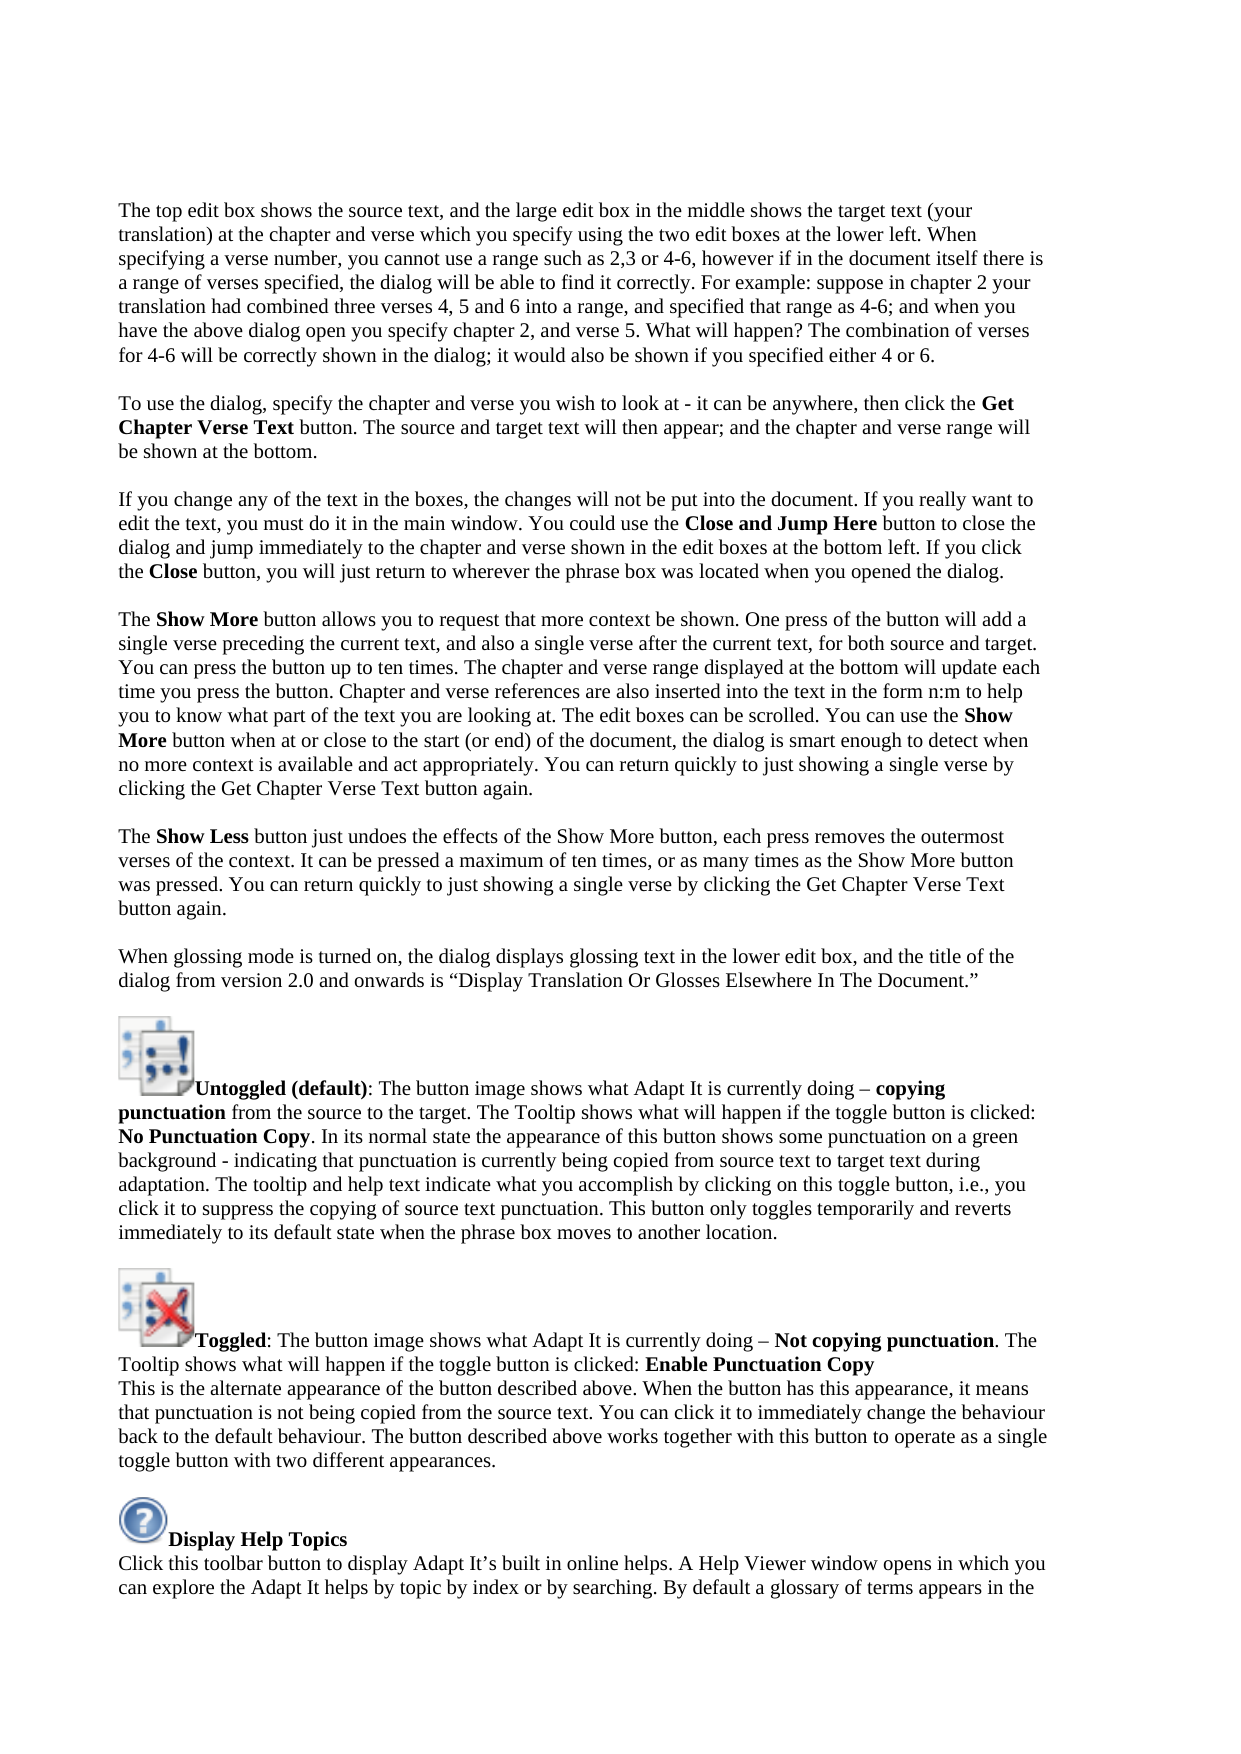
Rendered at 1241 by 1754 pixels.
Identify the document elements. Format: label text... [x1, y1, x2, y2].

picture [118, 1496, 168, 1546]
text The Show Less button just undoes the effects of the Show More button, each press removes the outermost verses of the context. It can be pressed a maximum of ten times, or as many times as the Show More button was pressed. You can return quickly to just showing a single verse by clicking the Get Chapter Verse Text button again. [118, 824, 1048, 920]
text The Show More button allows you to request that more context be shown. One press of the button will add a single verse preceding the current text, and also a single verse after the current text, for both source and target. You can press the button up to ten times. The chapter and verse range displayed at the bottom will update each time you press the button. Chapter and verse references are also inserted into the text in the form n:m to help you to know what part of the text you are looking at. The edit boxes can be scrolled. You can use the Show More button when at or close to the start (or end) of the document, the dialog is smart enough to detect when no more context is available and act appropriately. You can return quickly to just showing a single verse by clicking the Get Chapter Verse Text button again. [118, 607, 1048, 800]
text If you change any of the text in the boxes, the changes will not be put into the document. If you really want to edit the text, you must do it in the main window. You could use the Close and Jump Here button to close the dialog and jump immediately to the chapter and verse shown in the edit boxes at the bottom left. If you click the Close button, you will just return to wherever the phrase box was located when you opened the dialog. [118, 487, 1048, 583]
text The top edit box shows the source text, and the large edit box in the middle shows the target text (your translation) at the chapter and verse which you specify using the two edit boxes at the lower left. When specifying a verse number, you cannot use a range such as 2,3 or 4-6, however if in the document itself there is a range of verses specified, the dialog will be able to find it correctly. For example: suppose in chapter 2 your translation had combined three verses 4, 5 and 6 into a range, and specified that range as 4-6; and when you have the above dialog open you specify chapter 2, and verse 5. What will happen? The combination of verses for 4-6 will be correctly shown in the dialog; it would also be shown if you specified either 4 or 6. [118, 198, 1048, 367]
text When glossing mode is turned on, the dialog displays glossing text in the lower edit box, and the title of the dialog from version 2.0 and onwards is “Display Translation Or Glosses Elsewhere In The Document.” [118, 944, 1048, 992]
text Untoggled (default): The button image shows what Adapt It is currently doing – copying punctuation from the source to the target. The Tooltip shows what will happen if the toggle button is clicked: No Punctuation Copy. In its normal state the appearance of this button shows some punctuation on a green background - indicating that punctuation is currently being copied from source text to target text during adaptation. The tooltip and help text indicate what you accomplish by clicking on this toggle button, i.e., you click it to suppress the copying of source text punctuation. This button only toggles temporarily and reverts immediately to its default state when the phrase box moves to another location. [118, 1016, 1048, 1244]
text Display Help Topics [118, 1496, 1048, 1551]
picture [118, 1016, 195, 1096]
text This is the alternate appearance of the button described above. When the button has this appearance, it means that punctuation is not being copied from the source text. You can click it to immediately change the behaviour back to the default behaviour. The button described above works together with this button to operate as a single toggle button with two different appearances. [118, 1376, 1048, 1472]
text Toggled: The button image shows what Adapt It is currently doing – Not copying punctuation. The Tooltip shows what will happen if the toggle button is clicked: Enable Punctuation Copy [118, 1268, 1048, 1376]
text To use the dialog, specify the chapter and verse you wish to look at - it can be anywhere, then click the Get Chapter Verse Text button. The source and target text will then appear; and the chapter and verse range will be shown at the bottom. [118, 391, 1048, 463]
text Click this toolbar button to display Adapt It’s built in online helps. A Help Viewer window opens in which you can explore the Adapt It helps by topic by index or by searching. By default a glossary of terms appears in the [118, 1551, 1048, 1599]
picture [118, 1268, 195, 1347]
